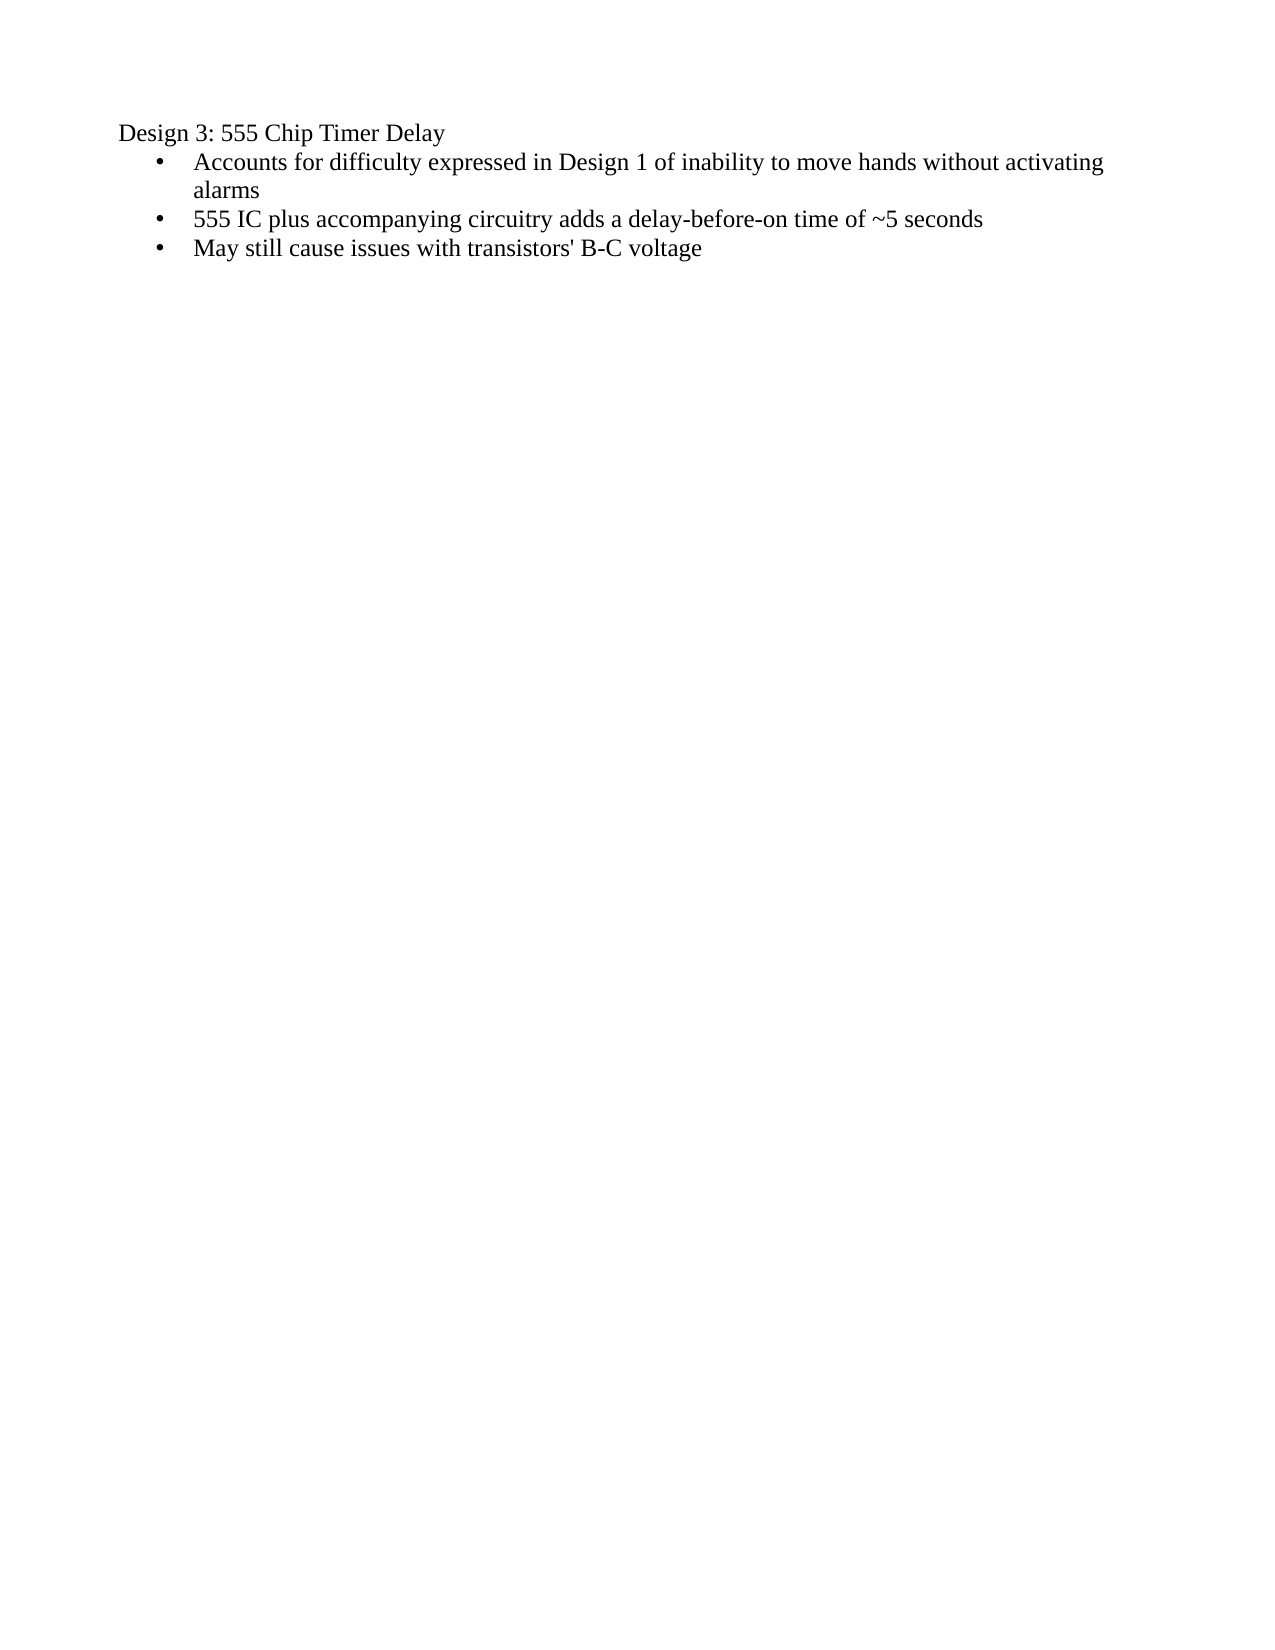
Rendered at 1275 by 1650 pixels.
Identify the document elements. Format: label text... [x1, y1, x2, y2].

list Accounts for difficulty expressed in Design 1 of inability to move hands without activating alarms [156, 147, 1157, 204]
text Design 3: 555 Chip Timer Delay [118, 118, 1157, 147]
list May still cause issues with transistors' B-C voltage [156, 233, 1157, 262]
list 555 IC plus accompanying circuitry adds a delay-before-on time of ~5 seconds [156, 204, 1157, 233]
